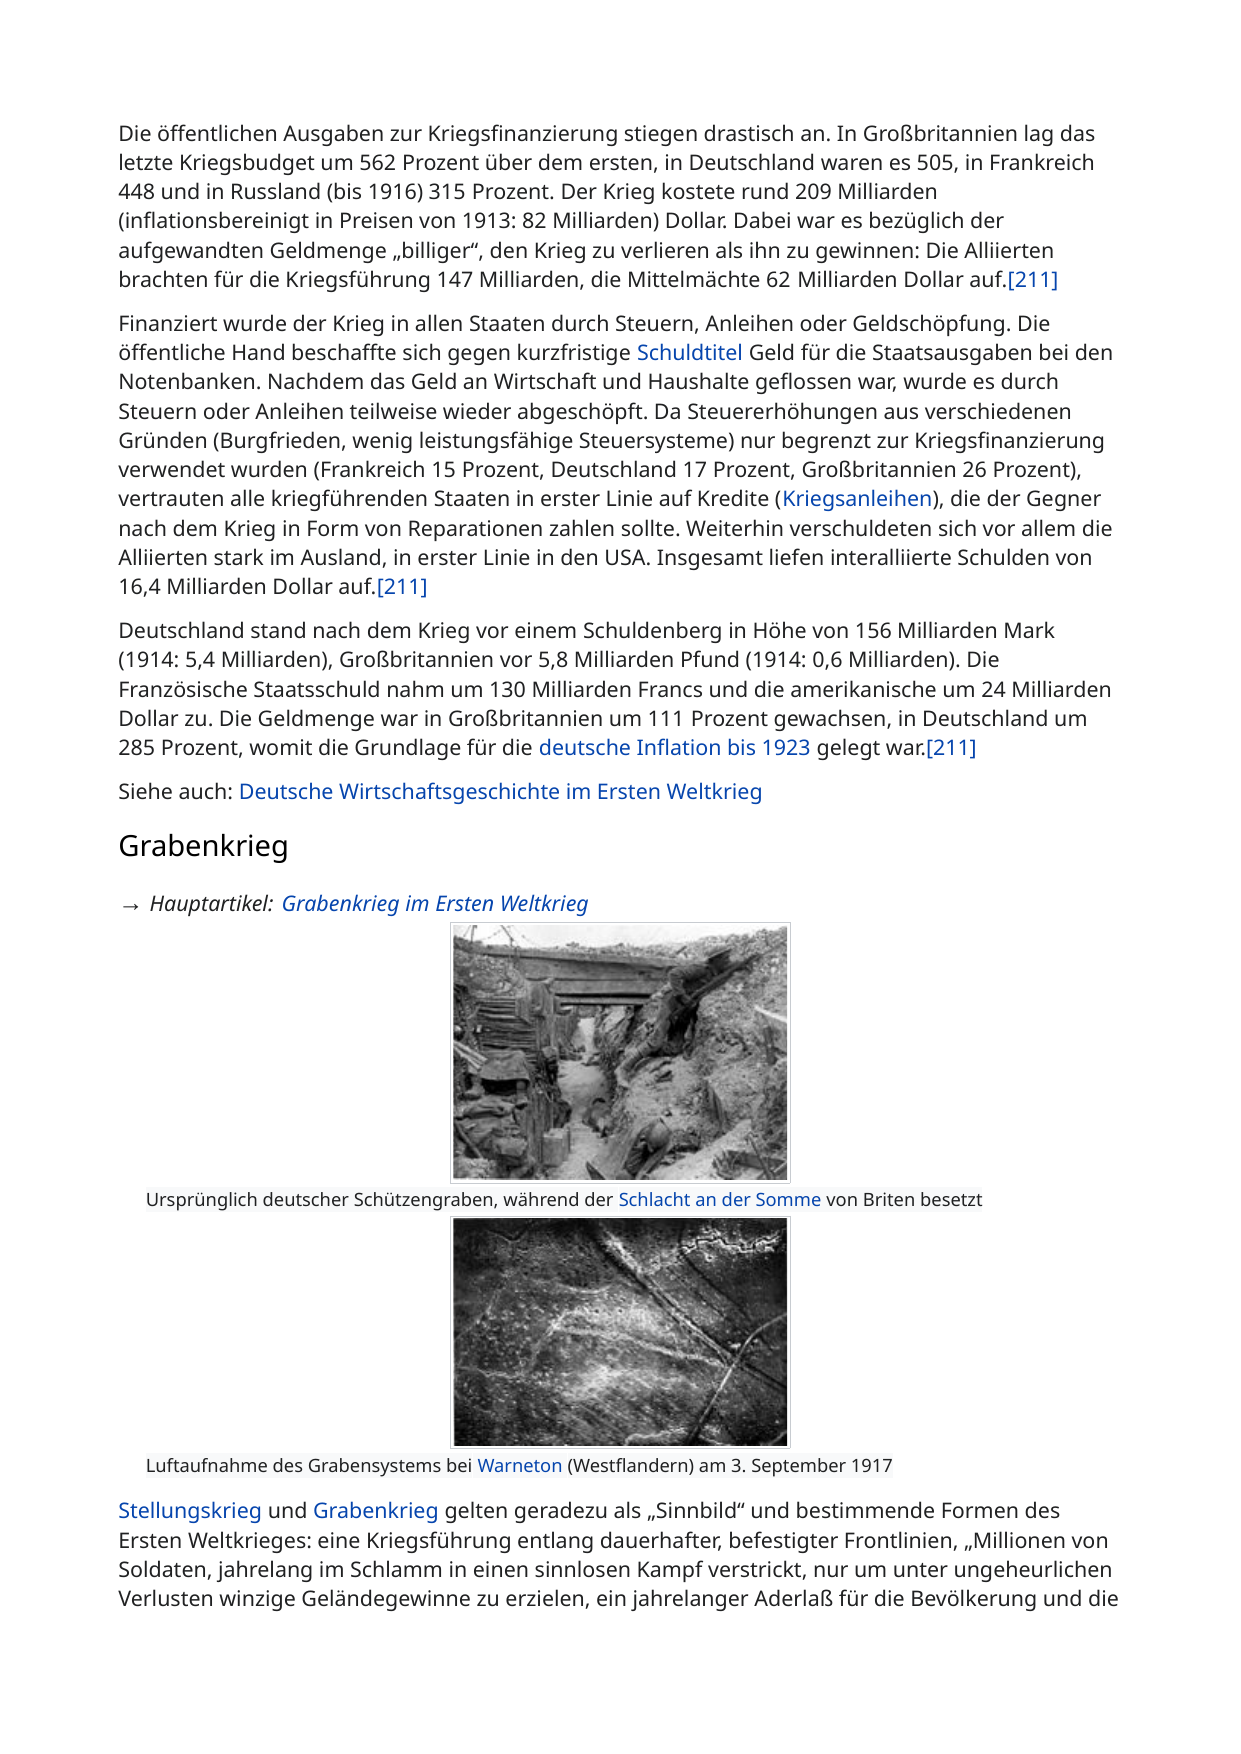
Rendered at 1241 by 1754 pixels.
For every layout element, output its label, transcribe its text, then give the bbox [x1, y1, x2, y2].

text → Hauptartikel: Grabenkrieg im Ersten Weltkrieg [118, 888, 1122, 918]
text Ursprünglich deutscher Schützengraben, während der Schlacht an der Somme von Briten besetzt [123, 1187, 1122, 1212]
text Deutschland stand nach dem Krieg vor einem Schuldenberg in Höhe von 156 Milliarden Mark (1914: 5,4 Milliarden), Großbritannien vor 5,8 Milliarden Pfund (1914: 0,6 Milliarden). Die Französische Staatsschuld nahm um 130 Milliarden Francs und die amerikanische um 24 Milliarden Dollar zu. Die Geldmenge war in Großbritannien um 111 Prozent gewachsen, in Deutschland um 285 Prozent, womit die Grundlage für die deutsche Inflation bis 1923 gelegt war.[211] [118, 616, 1122, 762]
subtitle Grabenkrieg [118, 825, 1122, 864]
text Die öffentlichen Ausgaben zur Kriegsfinanzierung stiegen drastisch an. In Großbritannien lag das letzte Kriegsbudget um 562 Prozent über dem ersten, in Deutschland waren es 505, in Frankreich 448 und in Russland (bis 1916) 315 Prozent. Der Krieg kostete rund 209 Milliarden (inflationsbereinigt in Preisen von 1913: 82 Milliarden) Dollar. Dabei war es bezüglich der aufgewandten Geldmenge „billiger“, den Krieg zu verlieren als ihn zu gewinnen: Die Alliierten brachten für die Kriegsführung 147 Milliarden, die Mittelmächte 62 Milliarden Dollar auf.[211] [118, 118, 1122, 294]
text Luftaufnahme des Grabensystems bei Warneton (Westflandern) am 3. September 1917 [123, 1453, 1122, 1478]
text Finanziert wurde der Krieg in allen Staaten durch Steuern, Anleihen oder Geldschöpfung. Die öffentliche Hand beschaffte sich gegen kurzfristige Schuldtitel Geld für die Staatsausgaben bei den Notenbanken. Nachdem das Geld an Wirtschaft und Haushalte geflossen war, wurde es durch Steuern oder Anleihen teilweise wieder abgeschöpft. Da Steuererhöhungen aus verschiedenen Gründen (Burgfrieden, wenig leistungsfähige Steuersysteme) nur begrenzt zur Kriegsfinanzierung verwendet wurden (Frankreich 15 Prozent, Deutschland 17 Prozent, Großbritannien 26 Prozent), vertrauten alle kriegführenden Staaten in erster Linie auf Kredite (Kriegsanleihen), die der Gegner nach dem Krieg in Form von Reparationen zahlen sollte. Weiterhin verschuldeten sich vor allem die Alliierten stark im Ausland, in erster Linie in den USA. Insgesamt liefen interalliierte Schulden von 16,4 Milliarden Dollar auf.[211] [118, 308, 1122, 601]
picture [453, 1218, 788, 1446]
text Stellungskrieg und Grabenkrieg gelten geradezu als „Sinnbild“ und bestimmende Formen des Ersten Weltkrieges: eine Kriegsführung entlang dauerhafter, befestigter Frontlinien, „Millionen von Soldaten, jahrelang im Schlamm in einen sinnlosen Kampf verstrickt, nur um unter ungeheurlichen Verlusten winzige Geländegewinne zu erzielen, ein jahrelanger Aderlaß für die Bevölkerung und die [118, 1496, 1122, 1613]
picture [453, 925, 788, 1180]
text Siehe auch: Deutsche Wirtschaftsgeschichte im Ersten Weltkrieg [118, 777, 1122, 806]
